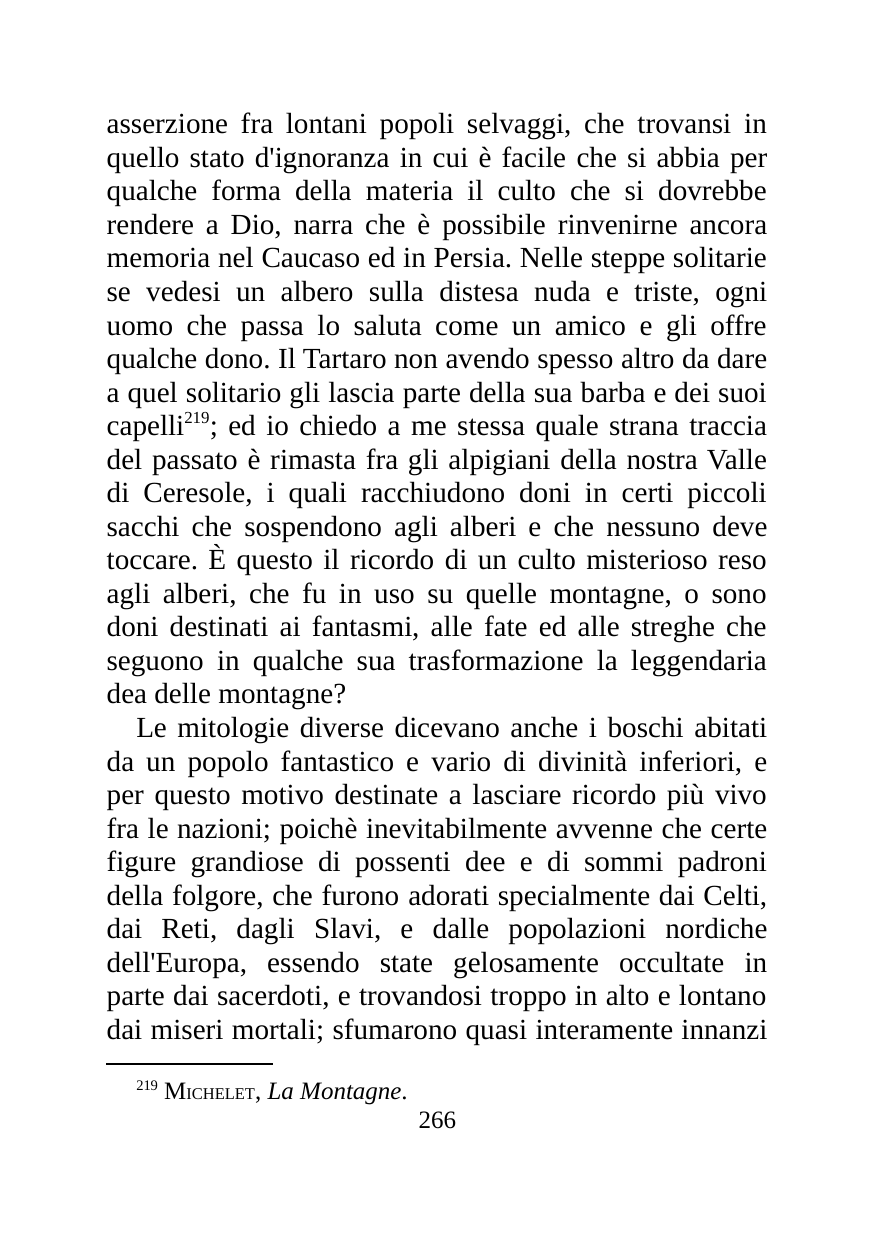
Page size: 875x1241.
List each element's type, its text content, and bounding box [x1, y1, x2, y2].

text Michelet, La Montagne. [106, 1076, 768, 1105]
text asserzione fra lontani popoli selvaggi, che trovansi in quello stato d'ignoranza in cui è facile che si abbia per qualche forma della materia il culto che si dovrebbe rendere a Dio, narra che è possibile rinvenirne ancora memoria nel Caucaso ed in Persia. Nelle steppe solitarie se vedesi un albero sulla distesa nuda e triste, ogni uomo che passa lo saluta come un amico e gli offre qualche dono. Il Tartaro non avendo spesso altro da dare a quel solitario gli lascia parte della sua barba e dei suoi capelli; ed io chiedo a me stessa quale strana traccia del passato è rimasta fra gli alpigiani della nostra Valle di Ceresole, i quali racchiudono doni in certi piccoli sacchi che sospendono agli alberi e che nessuno deve toccare. È questo il ricordo di un culto misterioso reso agli alberi, che fu in uso su quelle montagne, o sono doni destinati ai fantasmi, alle fate ed alle streghe che seguono in qualche sua trasformazione la leggendaria dea delle montagne? [106, 106, 768, 710]
text Le mitologie diverse dicevano anche i boschi abitati da un popolo fantastico e vario di divinità inferiori, e per questo motivo destinate a lasciare ricordo più vivo fra le nazioni; poichè inevitabilmente avvenne che certe figure grandiose di possenti dee e di sommi padroni della folgore, che furono adorati specialmente dai Celti, dai Reti, dagli Slavi, e dalle popolazioni nordiche dell'Europa, essendo state gelosamente occultate in parte dai sacerdoti, e trovandosi troppo in alto e lontano dai miseri mortali; sfumarono quasi interamente innanzi [106, 710, 768, 1046]
